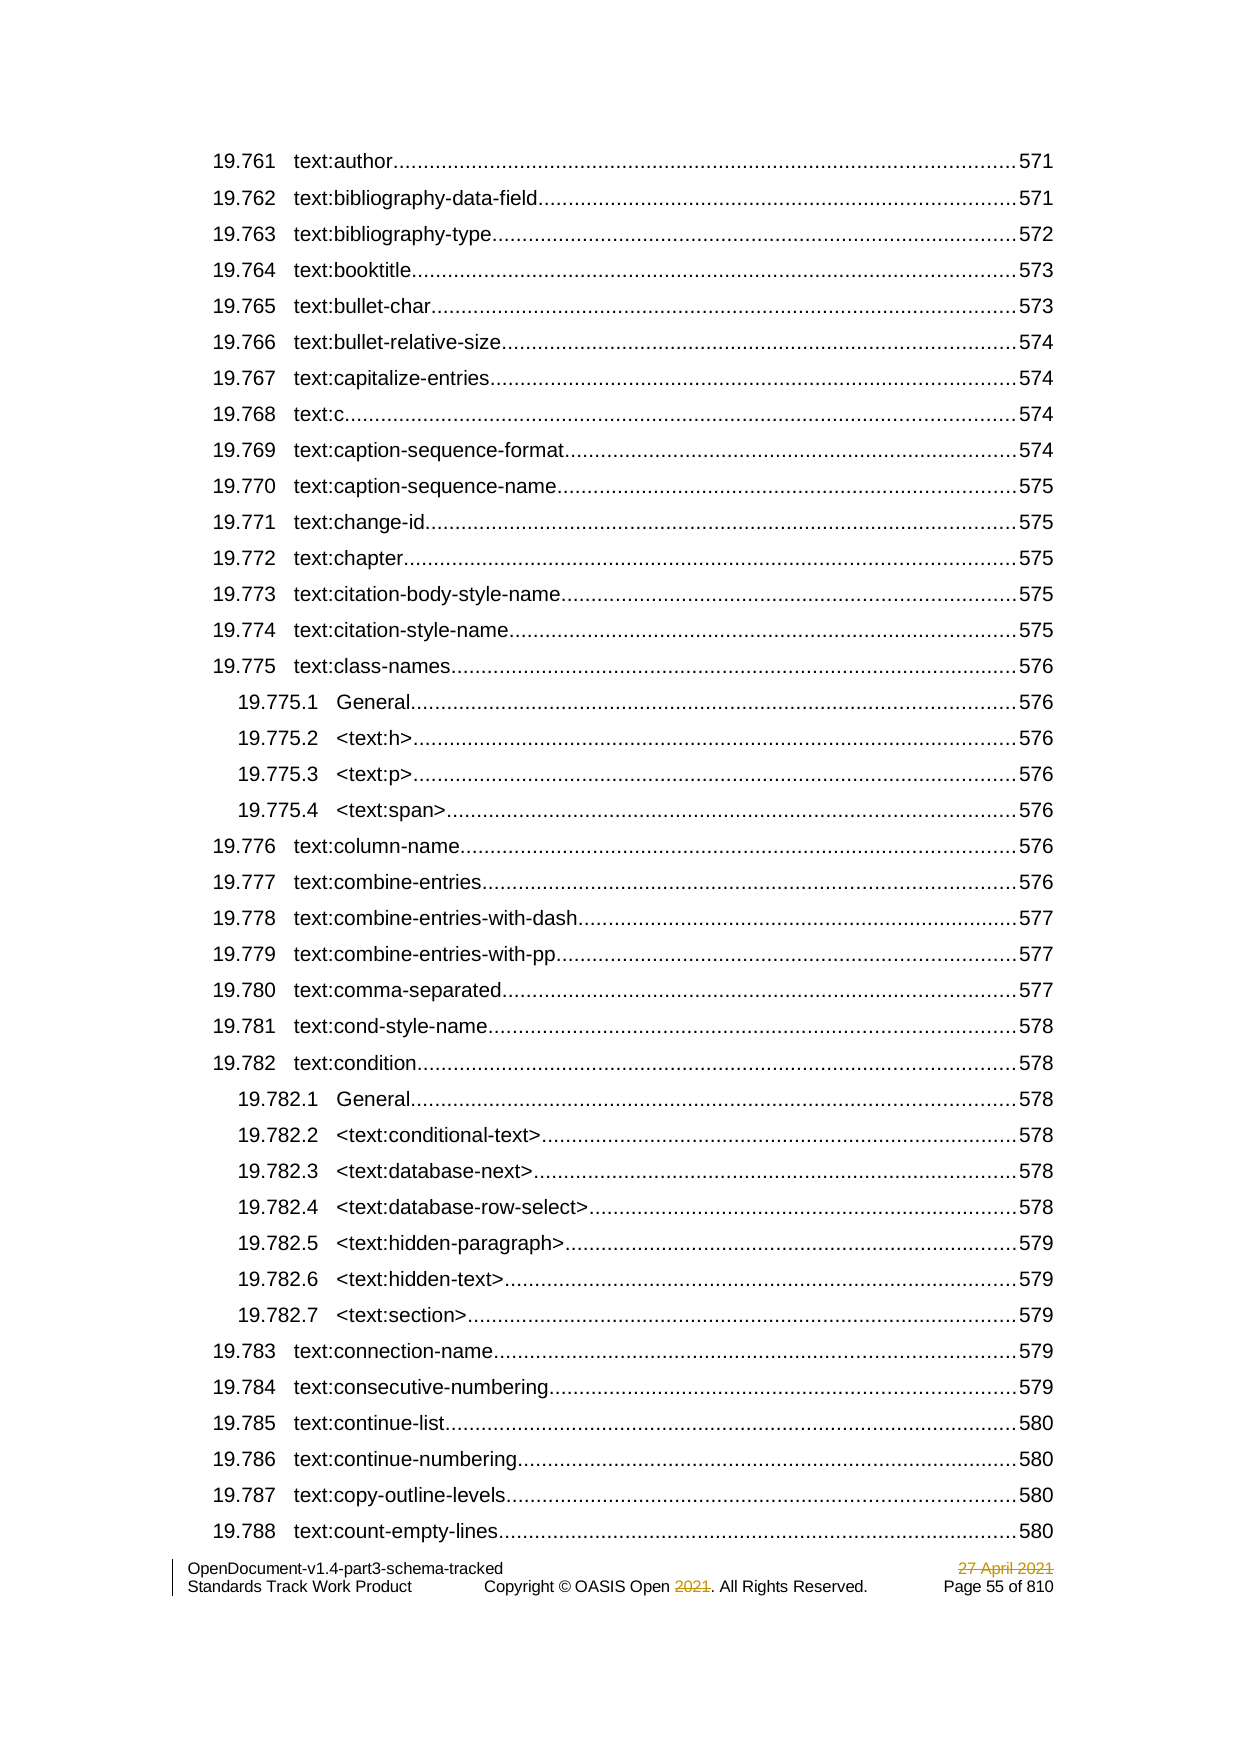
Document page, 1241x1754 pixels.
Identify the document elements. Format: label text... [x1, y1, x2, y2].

text 19.788 text:count-empty-lines 580 [212, 1519, 1053, 1543]
text 19.782.3 <text:database-next> 578 [237, 1159, 1053, 1183]
text 19.778 text:combine-entries-with-dash 577 [212, 907, 1053, 930]
text 19.774 text:citation-style-name 575 [212, 618, 1053, 642]
text 19.787 text:copy-outline-levels 580 [212, 1483, 1053, 1507]
text 19.766 text:bullet-relative-size 574 [212, 330, 1053, 354]
text 19.761 text:author 571 [212, 150, 1053, 173]
text 19.782.6 <text:hidden-text> 579 [237, 1267, 1053, 1291]
text 19.764 text:booktitle 573 [212, 258, 1053, 282]
text 19.773 text:citation-body-style-name 575 [212, 582, 1053, 606]
text 19.782.5 <text:hidden-paragraph> 579 [237, 1231, 1053, 1255]
text 19.784 text:consecutive-numbering 579 [212, 1375, 1053, 1399]
text 19.782.4 <text:database-row-select> 578 [237, 1195, 1053, 1219]
text 19.775.4 <text:span> 576 [237, 799, 1053, 822]
text 19.781 text:cond-style-name 578 [212, 1015, 1053, 1038]
text 19.782.2 <text:conditional-text> 578 [237, 1123, 1053, 1147]
text 19.765 text:bullet-char 573 [212, 294, 1053, 318]
text 19.779 text:combine-entries-with-pp 577 [212, 943, 1053, 966]
text 19.777 text:combine-entries 576 [212, 871, 1053, 894]
text 19.776 text:column-name 576 [212, 835, 1053, 858]
text 19.769 text:caption-sequence-format 574 [212, 438, 1053, 462]
text 19.782.1 General 578 [237, 1087, 1053, 1111]
text 19.780 text:comma-separated 577 [212, 979, 1053, 1002]
text 19.763 text:bibliography-type 572 [212, 222, 1053, 246]
text 19.775 text:class-names 576 [212, 654, 1053, 678]
text 19.783 text:connection-name 579 [212, 1339, 1053, 1363]
text 19.775.2 <text:h> 576 [237, 727, 1053, 750]
text 19.786 text:continue-numbering 580 [212, 1447, 1053, 1471]
text 19.762 text:bibliography-data-field 571 [212, 186, 1053, 209]
text 19.785 text:continue-list 580 [212, 1411, 1053, 1435]
text 19.768 text:c 574 [212, 402, 1053, 426]
text 19.782 text:condition 578 [212, 1051, 1053, 1074]
text 19.767 text:capitalize-entries 574 [212, 366, 1053, 390]
text 19.775.3 <text:p> 576 [237, 763, 1053, 786]
text 19.771 text:change-id 575 [212, 510, 1053, 534]
text 19.772 text:chapter 575 [212, 546, 1053, 570]
text 19.782.7 <text:section> 579 [237, 1303, 1053, 1327]
text 19.770 text:caption-sequence-name 575 [212, 474, 1053, 498]
text 19.775.1 General 576 [237, 691, 1053, 714]
